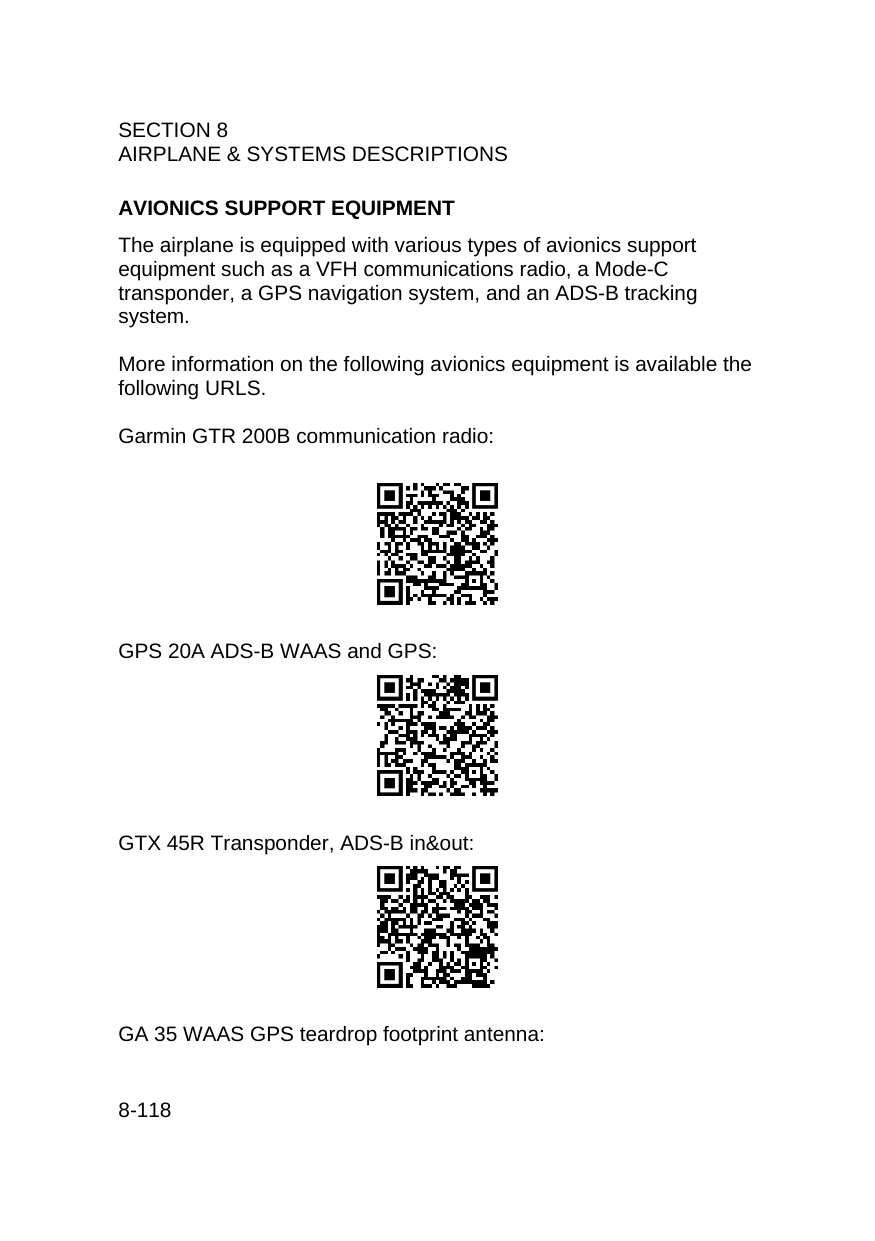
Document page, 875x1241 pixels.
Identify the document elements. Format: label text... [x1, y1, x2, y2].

text The airplane is equipped with various types of avionics support equipment such as a VFH communications radio, a Mode-C transponder, a GPS navigation system, and an ADS-B tracking system. [118, 232, 756, 328]
text GTX 45R Transponder, ADS-B in&out: [118, 831, 756, 855]
subtitle AVIONICS SUPPORT EQUIPMENT [118, 196, 756, 220]
text More information on the following avionics equipment is available the following URLS. [118, 352, 756, 400]
text Garmin GTR 200B communication radio: [118, 424, 756, 448]
picture [365, 472, 509, 616]
picture [365, 663, 509, 807]
text GPS 20A ADS-B WAAS and GPS: [118, 639, 756, 663]
picture [365, 855, 509, 999]
text GA 35 WAAS GPS teardrop footprint antenna: [118, 1022, 756, 1046]
